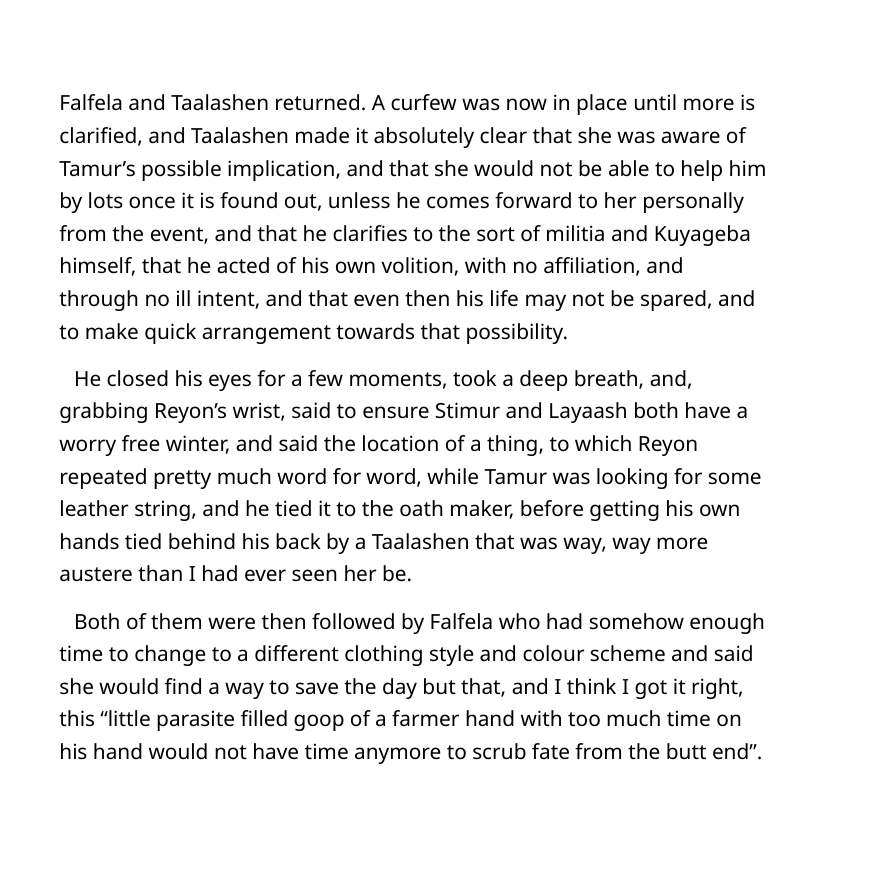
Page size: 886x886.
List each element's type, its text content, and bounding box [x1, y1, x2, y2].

text Falfela and Taalashen returned. A curfew was now in place until more is clarified, and Taalashen made it absolutely clear that she was aware of Tamur’s possible implication, and that she would not be able to help him by lots once it is found out, unless he comes forward to her personally from the event, and that he clarifies to the sort of militia and Kuyageba himself, that he acted of his own volition, with no affiliation, and through no ill intent, and that even then his life may not be spared, and to make quick arrangement towards that possibility. [59, 88, 768, 345]
text He closed his eyes for a few moments, took a deep breath, and, grabbing Reyon’s wrist, said to ensure Stimur and Layaash both have a worry free winter, and said the location of a thing, to which Reyon repeated pretty much word for word, while Tamur was looking for some leather string, and he tied it to the oath maker, before getting his own hands tied behind his back by a Taalashen that was way, way more austere than I had ever seen her be. [59, 364, 768, 588]
text Both of them were then followed by Falfela who had somehow enough time to change to a different clothing style and colour scheme and said she would find a way to save the day but that, and I think I got it right, this “little parasite filled goop of a farmer hand with too much time on his hand would not have time anymore to scrub fate from the butt end”. [59, 607, 768, 766]
